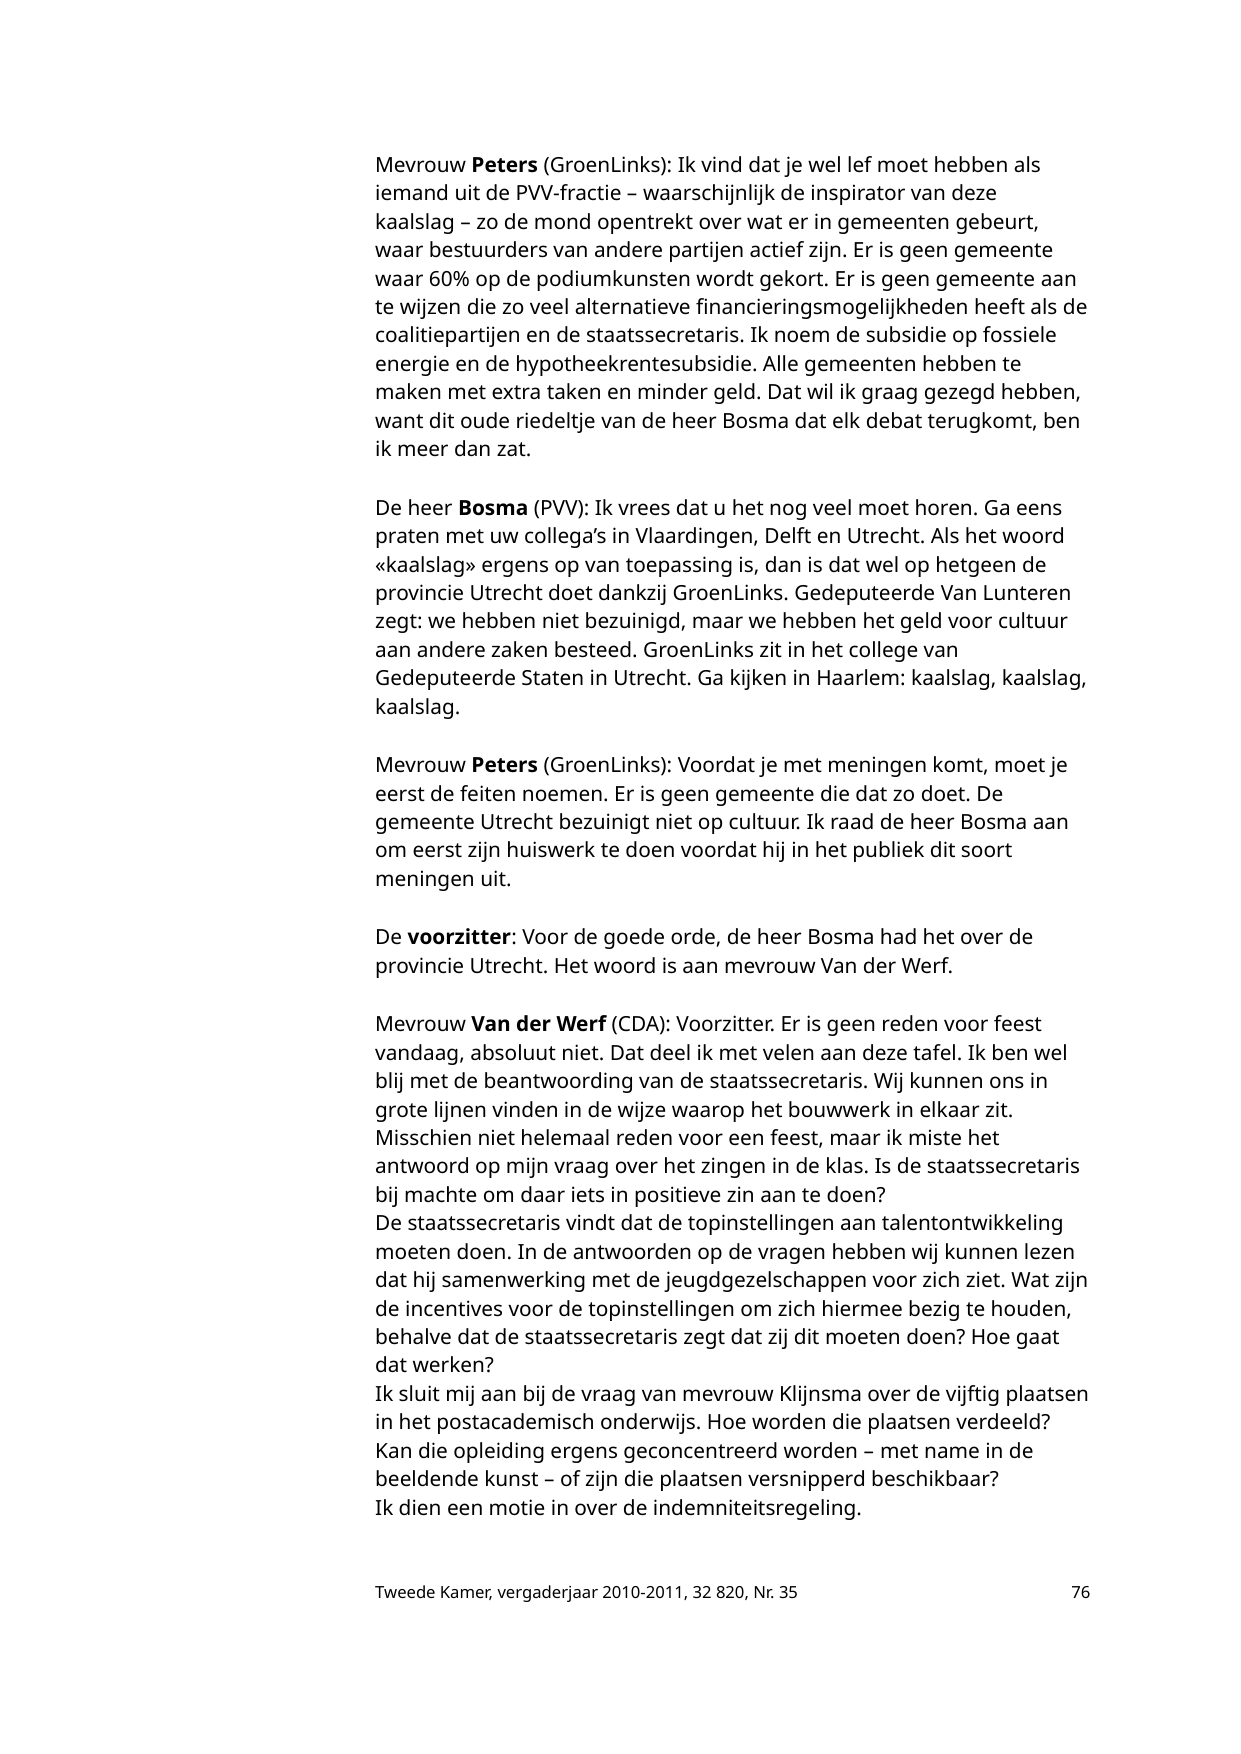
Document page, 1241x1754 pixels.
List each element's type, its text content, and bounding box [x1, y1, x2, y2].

text Mevrouw Van der Werf (CDA): Voorzitter. Er is geen reden voor feest vandaag, absoluut niet. Dat deel ik met velen aan deze tafel. Ik ben wel blij met de beantwoording van de staatssecretaris. Wij kunnen ons in grote lijnen vinden in de wijze waarop het bouwwerk in elkaar zit. Misschien niet helemaal reden voor een feest, maar ik miste het antwoord op mijn vraag over het zingen in de klas. Is de staatssecretaris bij machte om daar iets in positieve zin aan te doen? [375, 1009, 1090, 1208]
text De heer Bosma (PVV): Ik vrees dat u het nog veel moet horen. Ga eens praten met uw collega’s in Vlaardingen, Delft en Utrecht. Als het woord «kaalslag» ergens op van toepassing is, dan is dat wel op hetgeen de provincie Utrecht doet dankzij GroenLinks. Gedeputeerde Van Lunteren zegt: we hebben niet bezuinigd, maar we hebben het geld voor cultuur aan andere zaken besteed. GroenLinks zit in het college van Gedeputeerde Staten in Utrecht. Ga kijken in Haarlem: kaalslag, kaalslag, kaalslag. [375, 493, 1090, 720]
text Mevrouw Peters (GroenLinks): Voordat je met meningen komt, moet je eerst de feiten noemen. Er is geen gemeente die dat zo doet. De gemeente Utrecht bezuinigt niet op cultuur. Ik raad de heer Bosma aan om eerst zijn huiswerk te doen voordat hij in het publiek dit soort meningen uit. [375, 750, 1090, 892]
text Ik dien een motie in over de indemniteitsregeling. [375, 1493, 1090, 1521]
text De voorzitter: Voor de goede orde, de heer Bosma had het over de provincie Utrecht. Het woord is aan mevrouw Van der Werf. [375, 922, 1090, 979]
text Mevrouw Peters (GroenLinks): Ik vind dat je wel lef moet hebben als iemand uit de PVV-fractie – waarschijnlijk de inspirator van deze kaalslag – zo de mond opentrekt over wat er in gemeenten gebeurt, waar bestuurders van andere partijen actief zijn. Er is geen gemeente waar 60% op de podiumkunsten wordt gekort. Er is geen gemeente aan te wijzen die zo veel alternatieve financieringsmogelijkheden heeft als de coalitiepartijen en de staatssecretaris. Ik noem de subsidie op fossiele energie en de hypotheekrentesubsidie. Alle gemeenten hebben te maken met extra taken en minder geld. Dat wil ik graag gezegd hebben, want dit oude riedeltje van de heer Bosma dat elk debat terugkomt, ben ik meer dan zat. [375, 150, 1090, 463]
text De staatssecretaris vindt dat de topinstellingen aan talentontwikkeling moeten doen. In de antwoorden op de vragen hebben wij kunnen lezen dat hij samenwerking met de jeugdgezelschappen voor zich ziet. Wat zijn de incentives voor de topinstellingen om zich hiermee bezig te houden, behalve dat de staatssecretaris zegt dat zij dit moeten doen? Hoe gaat dat werken? [375, 1208, 1090, 1379]
text Ik sluit mij aan bij de vraag van mevrouw Klijnsma over de vijftig plaatsen in het postacademisch onderwijs. Hoe worden die plaatsen verdeeld? Kan die opleiding ergens geconcentreerd worden – met name in de beeldende kunst – of zijn die plaatsen versnipperd beschikbaar? [375, 1379, 1090, 1493]
